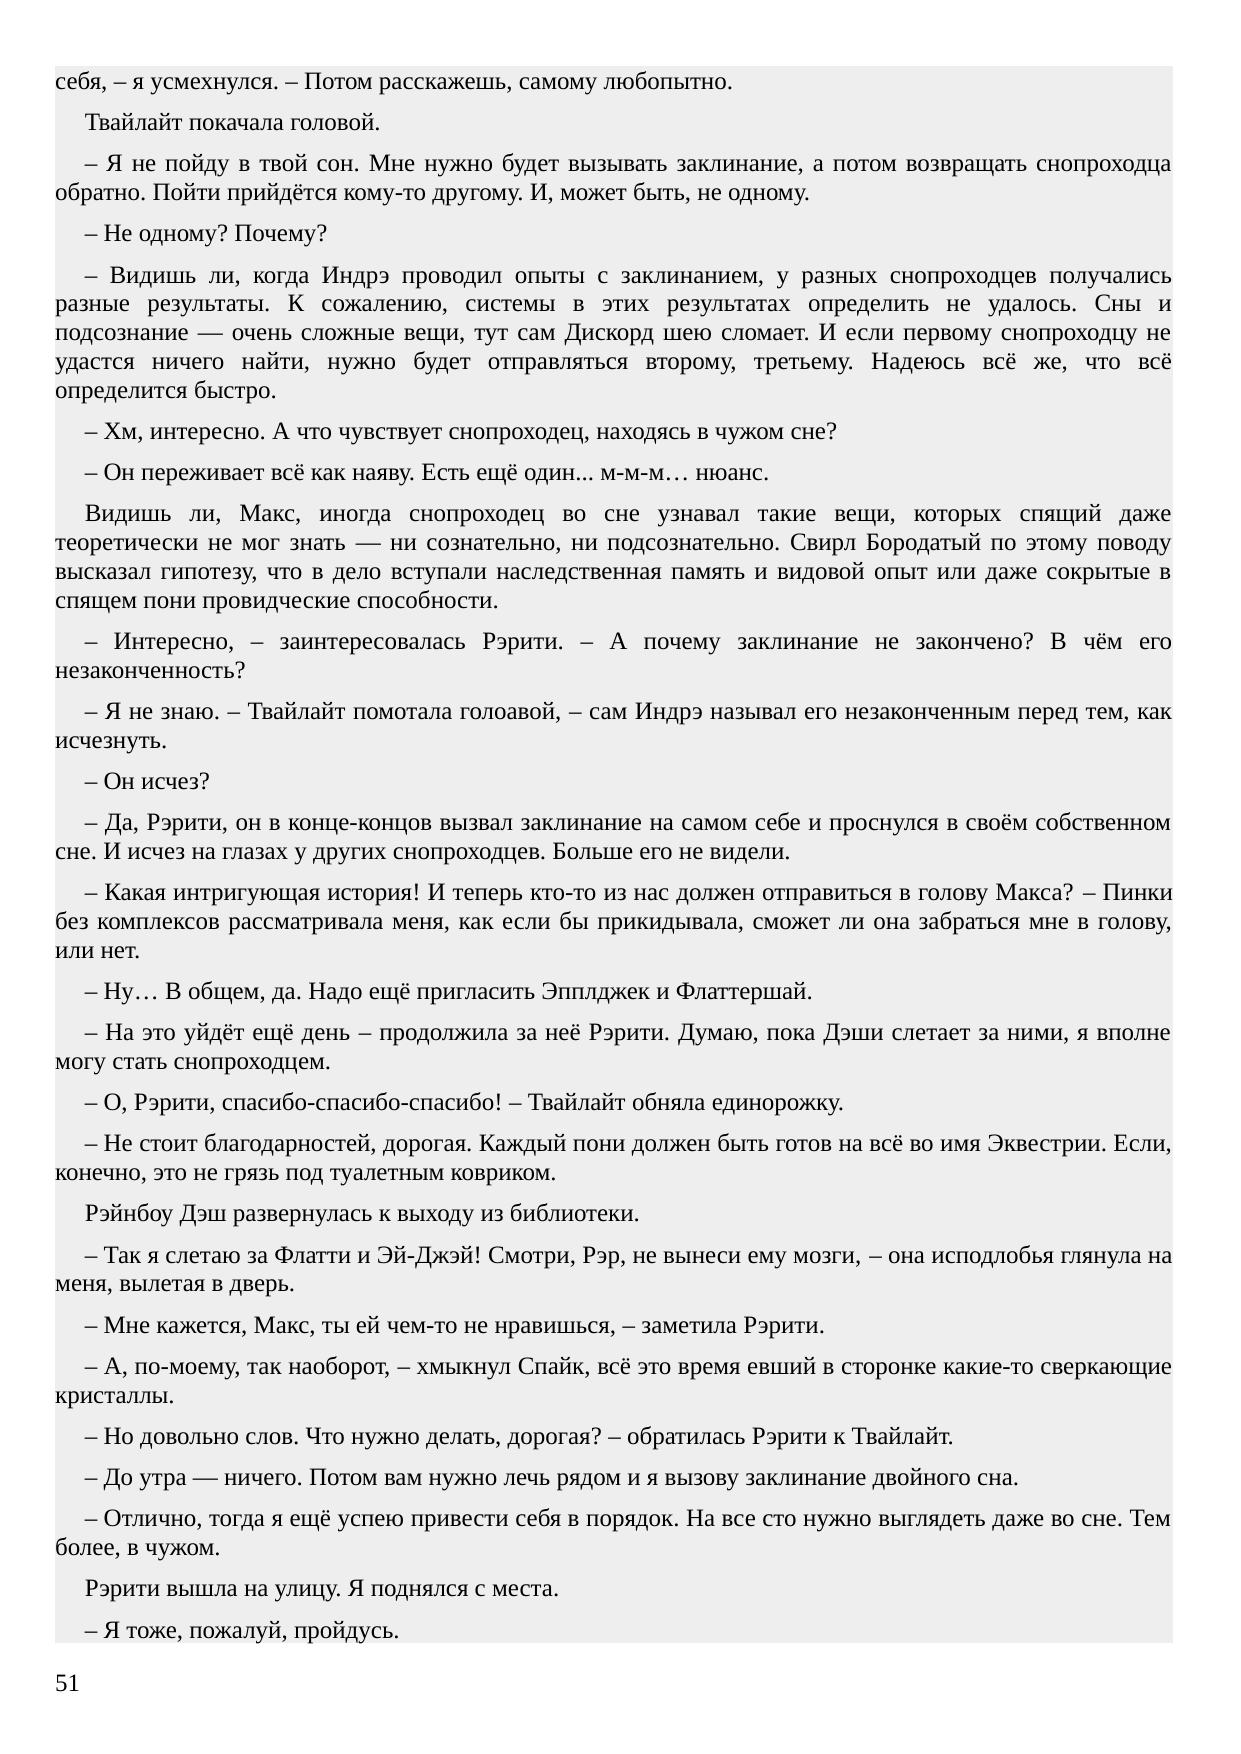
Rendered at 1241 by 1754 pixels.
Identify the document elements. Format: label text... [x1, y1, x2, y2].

text себя, – я усмехнулся. – Потом расскажешь, самому любопытно. [55, 66, 1173, 95]
text – Я тоже, пожалуй, пройдусь. [55, 1615, 1173, 1643]
text – Я не знаю. – Твайлайт помотала голоавой, – сам Индрэ называл его незаконченным перед тем, как исчезнуть. [55, 696, 1173, 753]
text – Но довольно слов. Что нужно делать, дорогая? – обратилась Рэрити к Твайлайт. [55, 1421, 1173, 1450]
text – Не стоит благодарностей, дорогая. Каждый пони должен быть готов на всё во имя Эквестрии. Если, конечно, это не грязь под туалетным ковриком. [55, 1128, 1173, 1186]
text – О, Рэрити, спасибо-спасибо-спасибо! – Твайлайт обняла единорожку. [55, 1087, 1173, 1116]
text – Мне кажется, Макс, ты ей чем-то не нравишься, – заметила Рэрити. [55, 1310, 1173, 1338]
text – А, по-моему, так наоборот, – хмыкнул Спайк, всё это время евший в сторонке какие-то сверкающие кристаллы. [55, 1351, 1173, 1408]
text – Ну… В общем, да. Надо ещё пригласить Эпплджек и Флаттершай. [55, 976, 1173, 1005]
text – Интересно, – заинтересовалась Рэрити. – А почему заклинание не закончено? В чём его незаконченность? [55, 626, 1173, 683]
text – Я не пойду в твой сон. Мне нужно будет вызывать заклинание, а потом возвращать снопроходца обратно. Пойти прийдётся кому-то другому. И, может быть, не одному. [55, 148, 1173, 206]
text – Он исчез? [55, 766, 1173, 795]
text Рэйнбоу Дэш развернулась к выходу из библиотеки. [55, 1198, 1173, 1227]
text – На это уйдёт ещё день – продолжила за неё Рэрити. Думаю, пока Дэши слетает за ними, я вполне могу стать снопроходцем. [55, 1017, 1173, 1075]
text – Не одному? Почему? [55, 218, 1173, 247]
text Рэрити вышла на улицу. Я поднялся с места. [55, 1573, 1173, 1602]
text – До утра — ничего. Потом вам нужно лечь рядом и я вызову заклинание двойного сна. [55, 1462, 1173, 1491]
text – Хм, интересно. А что чувствует снопроходец, находясь в чужом сне? [55, 416, 1173, 445]
text – Так я слетаю за Флатти и Эй-Джэй! Смотри, Рэр, не вынеси ему мозги, – она исподлобья глянула на меня, вылетая в дверь. [55, 1240, 1173, 1297]
text – Он переживает всё как наяву. Есть ещё один... м-м-м… нюанс. [55, 457, 1173, 486]
text – Да, Рэрити, он в конце-концов вызвал заклинание на самом себе и проснулся в своём собственном сне. И исчез на глазах у других снопроходцев. Больше его не видели. [55, 807, 1173, 865]
text Видишь ли, Макс, иногда снопроходец во сне узнавал такие вещи, которых спящий даже теоретически не мог знать — ни сознательно, ни подсознательно. Свирл Бородатый по этому поводу высказал гипотезу, что в дело вступали наследственная память и видовой опыт или даже сокрытые в спящем пони провидческие способности. [55, 498, 1173, 613]
text – Какая интригующая история! И теперь кто-то из нас должен отправиться в голову Макса? – Пинки без комплексов рассматривала меня, как если бы прикидывала, сможет ли она забраться мне в голову, или нет. [55, 877, 1173, 963]
text Твайлайт покачала головой. [55, 107, 1173, 136]
text – Видишь ли, когда Индрэ проводил опыты с заклинанием, у разных снопроходцев получались разные результаты. К сожалению, системы в этих результатах определить не удалось. Сны и подсознание — очень сложные вещи, тут сам Дискорд шею сломает. И если первому снопроходцу не удастся ничего найти, нужно будет отправляться второму, третьему. Надеюсь всё же, что всё определится быстро. [55, 260, 1173, 403]
text – Отлично, тогда я ещё успею привести себя в порядок. На все сто нужно выглядеть даже во сне. Тем более, в чужом. [55, 1503, 1173, 1561]
